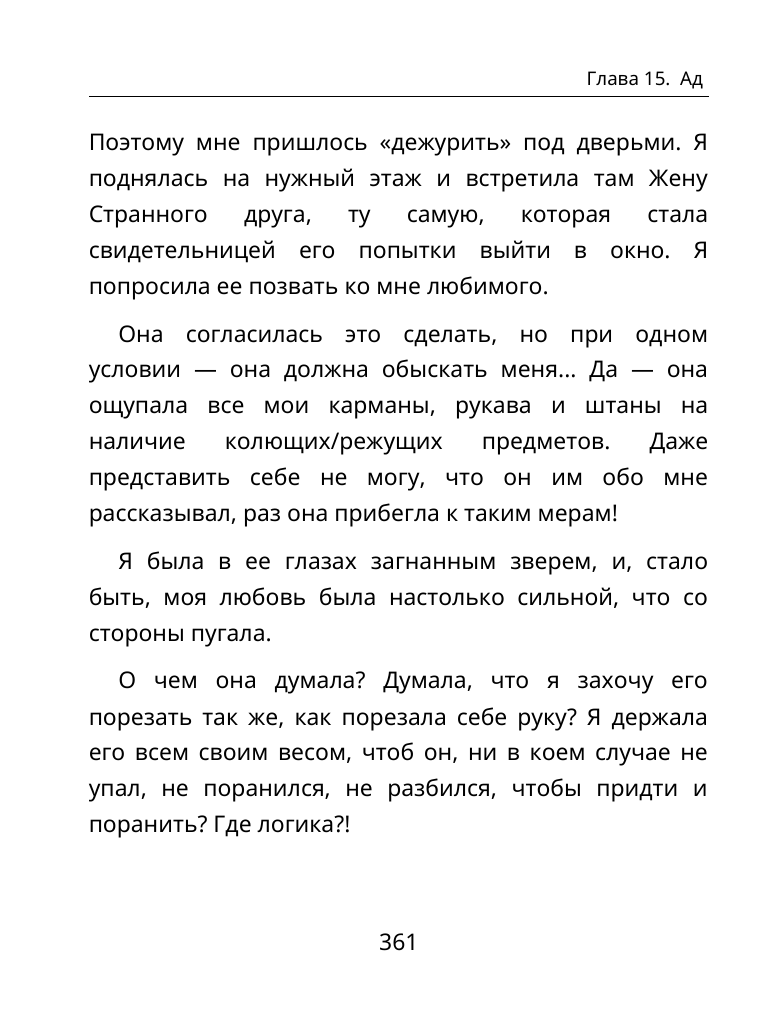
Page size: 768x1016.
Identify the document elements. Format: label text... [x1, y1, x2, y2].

text Я была в ее глазах загнанным зверем, и, стало быть, моя любовь была настолько сильной, что со стороны пугала. [88, 545, 709, 648]
text О чем она думала? Думала, что я захочу его порезать так же, как порезала себе руку? Я держала его всем своим весом, чтоб он, ни в коем случае не упал, не поранился, не разбился, чтобы придти и поранить? Где логика?! [88, 664, 709, 839]
text Поэтому мне пришлось «дежурить» под дверьми. Я поднялась на нужный этаж и встретила там Жену Странного друга, ту самую, которая стала свидетельницей его попытки выйти в окно. Я попросила ее позвать ко мне любимого. [88, 126, 709, 301]
text Она согласилась это сделать, но при одном условии — она должна обыскать меня... Да — она ощупала все мои карманы, рукава и штаны на наличие колющих/режущих предметов. Даже представить себе не могу, что он им обо мне рассказывал, раз она прибегла к таким мерам! [88, 317, 709, 528]
